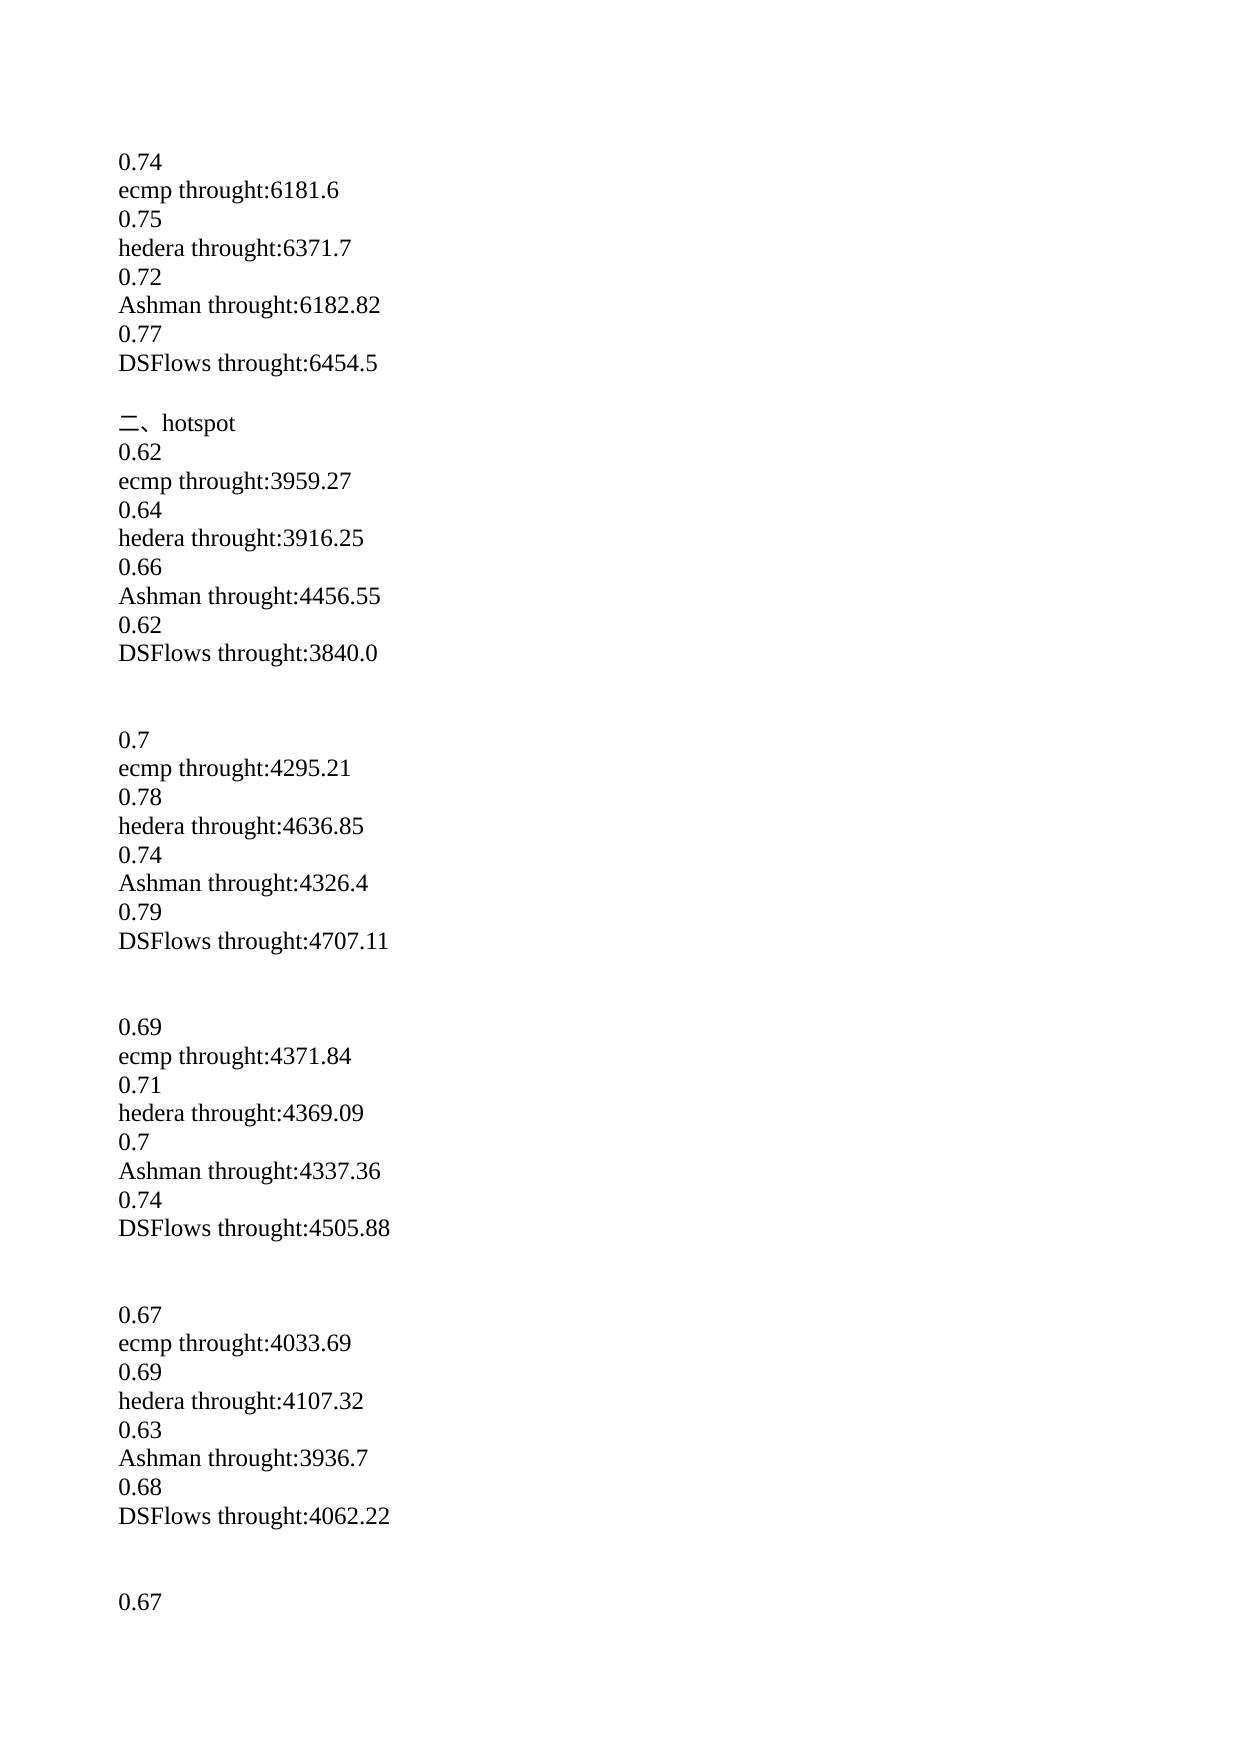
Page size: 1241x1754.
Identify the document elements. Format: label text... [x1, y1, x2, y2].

text ecmp throught:4371.84 [118, 1041, 1122, 1070]
text DSFlows throught:6454.5 [118, 348, 1122, 377]
text 0.72 [118, 262, 1122, 291]
text hedera throught:4107.32 [118, 1386, 1122, 1415]
text 0.62 [118, 610, 1122, 638]
text 0.74 [118, 840, 1122, 868]
text 0.75 [118, 204, 1122, 233]
text 0.69 [118, 1357, 1122, 1386]
text 0.74 [118, 147, 1122, 176]
text 0.66 [118, 552, 1122, 581]
text Ashman throught:4326.4 [118, 868, 1122, 897]
text 0.64 [118, 495, 1122, 523]
text DSFlows throught:3840.0 [118, 638, 1122, 667]
text 0.77 [118, 319, 1122, 348]
text DSFlows throught:4505.88 [118, 1213, 1122, 1242]
text DSFlows throught:4707.11 [118, 926, 1122, 955]
text Ashman throught:6182.82 [118, 291, 1122, 319]
text 0.63 [118, 1415, 1122, 1443]
text 二、hotspot [118, 406, 1122, 437]
text 0.62 [118, 437, 1122, 466]
text DSFlows throught:4062.22 [118, 1501, 1122, 1530]
text ecmp throught:4033.69 [118, 1328, 1122, 1357]
text Ashman throught:3936.7 [118, 1443, 1122, 1472]
text 0.67 [118, 1587, 1122, 1616]
text 0.79 [118, 897, 1122, 926]
text 0.68 [118, 1472, 1122, 1501]
text 0.7 [118, 1127, 1122, 1156]
text ecmp throught:3959.27 [118, 466, 1122, 495]
text 0.74 [118, 1185, 1122, 1213]
text hedera throught:6371.7 [118, 233, 1122, 262]
text hedera throught:4636.85 [118, 811, 1122, 840]
text 0.69 [118, 1012, 1122, 1041]
text 0.71 [118, 1070, 1122, 1098]
text Ashman throught:4337.36 [118, 1156, 1122, 1185]
text ecmp throught:6181.6 [118, 176, 1122, 204]
text 0.67 [118, 1300, 1122, 1328]
text ecmp throught:4295.21 [118, 753, 1122, 782]
text hedera throught:4369.09 [118, 1098, 1122, 1127]
text Ashman throught:4456.55 [118, 581, 1122, 610]
text 0.7 [118, 725, 1122, 753]
text hedera throught:3916.25 [118, 523, 1122, 552]
text 0.78 [118, 782, 1122, 811]
